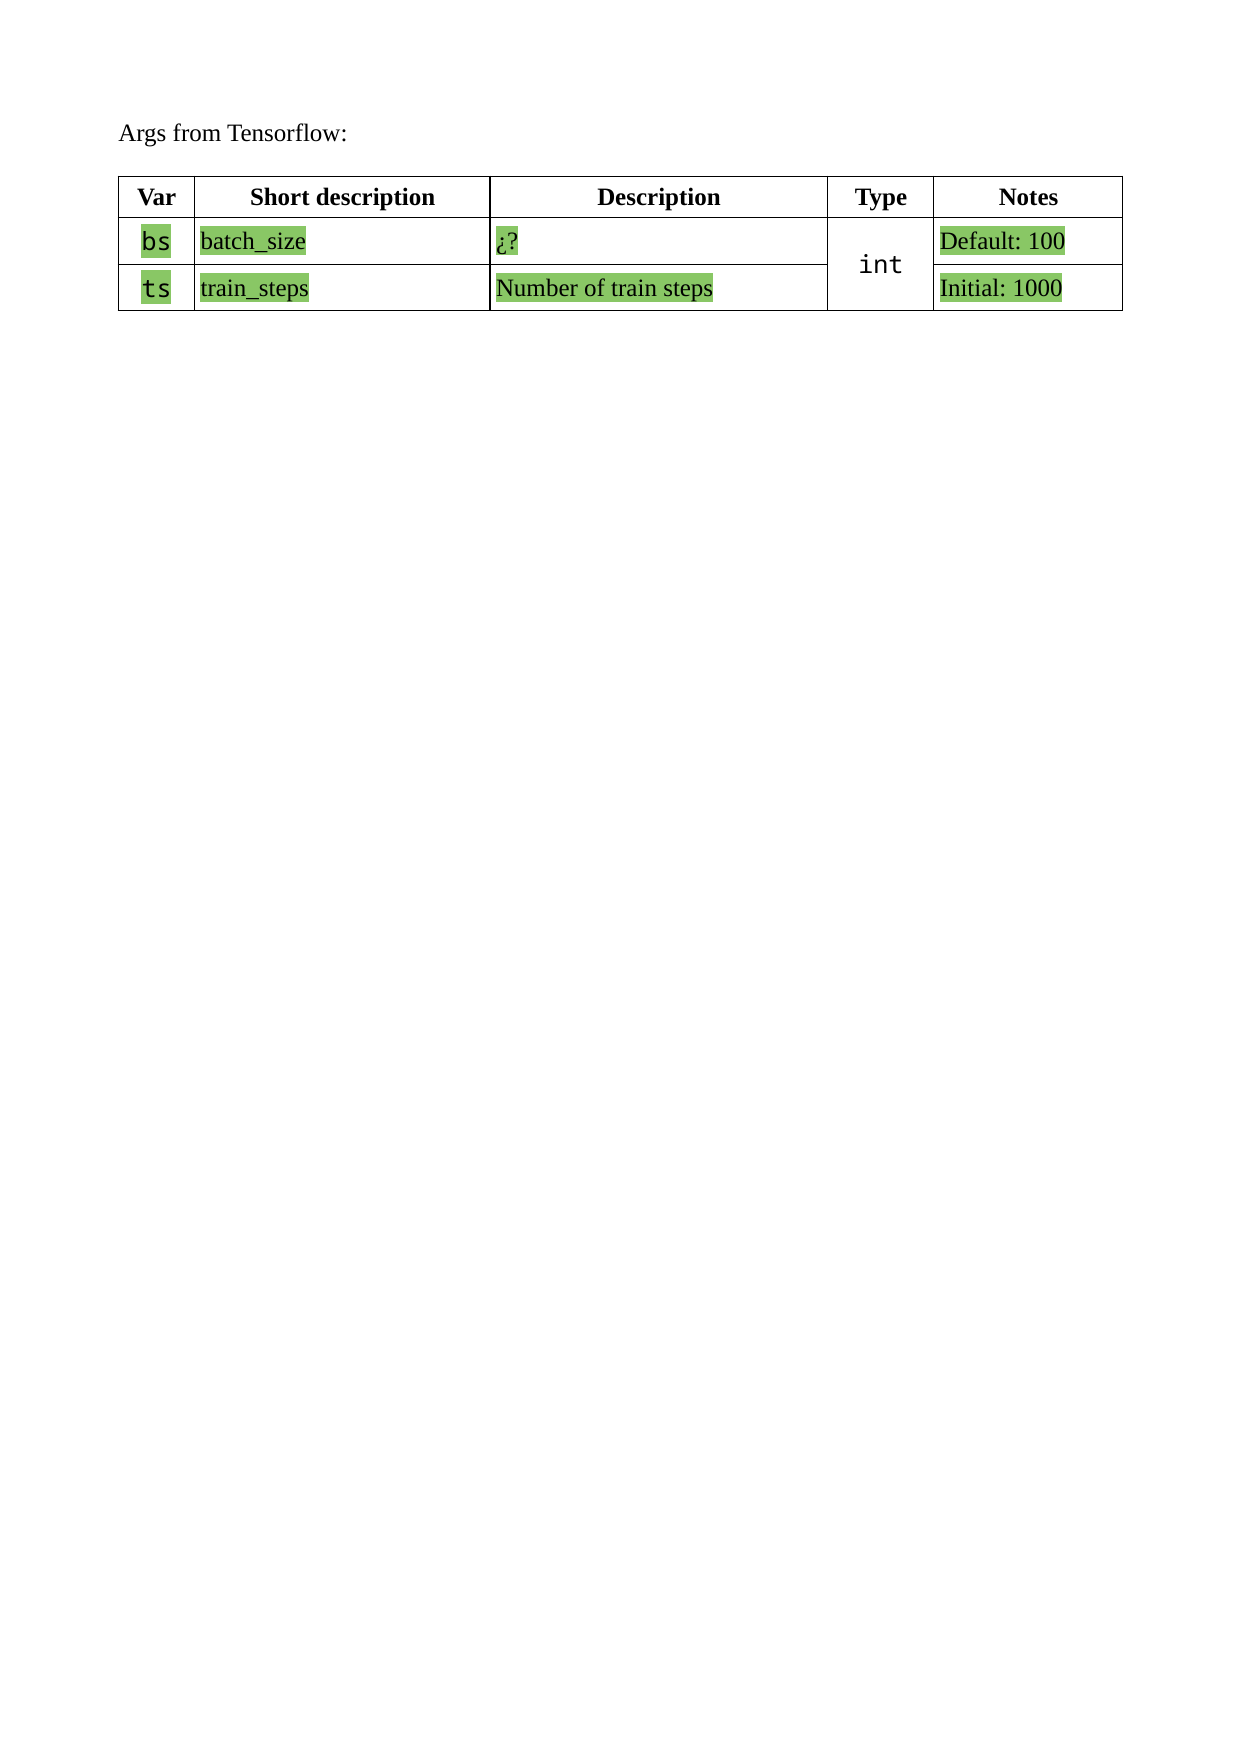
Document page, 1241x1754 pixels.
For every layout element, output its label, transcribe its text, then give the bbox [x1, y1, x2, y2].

table_header Short description [195, 177, 489, 217]
table_header Type [828, 177, 933, 217]
text Args from Tensorflow: [118, 118, 1122, 147]
table_header Notes [934, 177, 1122, 217]
table_cell ¿? [491, 218, 827, 263]
table_cell int [828, 218, 933, 310]
table_cell train_steps [195, 265, 489, 310]
table_cell Number of train steps [491, 265, 827, 310]
table_header Var [119, 177, 194, 217]
table_header Description [491, 177, 827, 217]
table_cell Default: 100 [934, 218, 1122, 263]
table_cell Initial: 1000 [934, 265, 1122, 310]
table_cell bs [119, 218, 194, 263]
table_cell batch_size [195, 218, 489, 263]
table_cell ts [119, 265, 194, 310]
